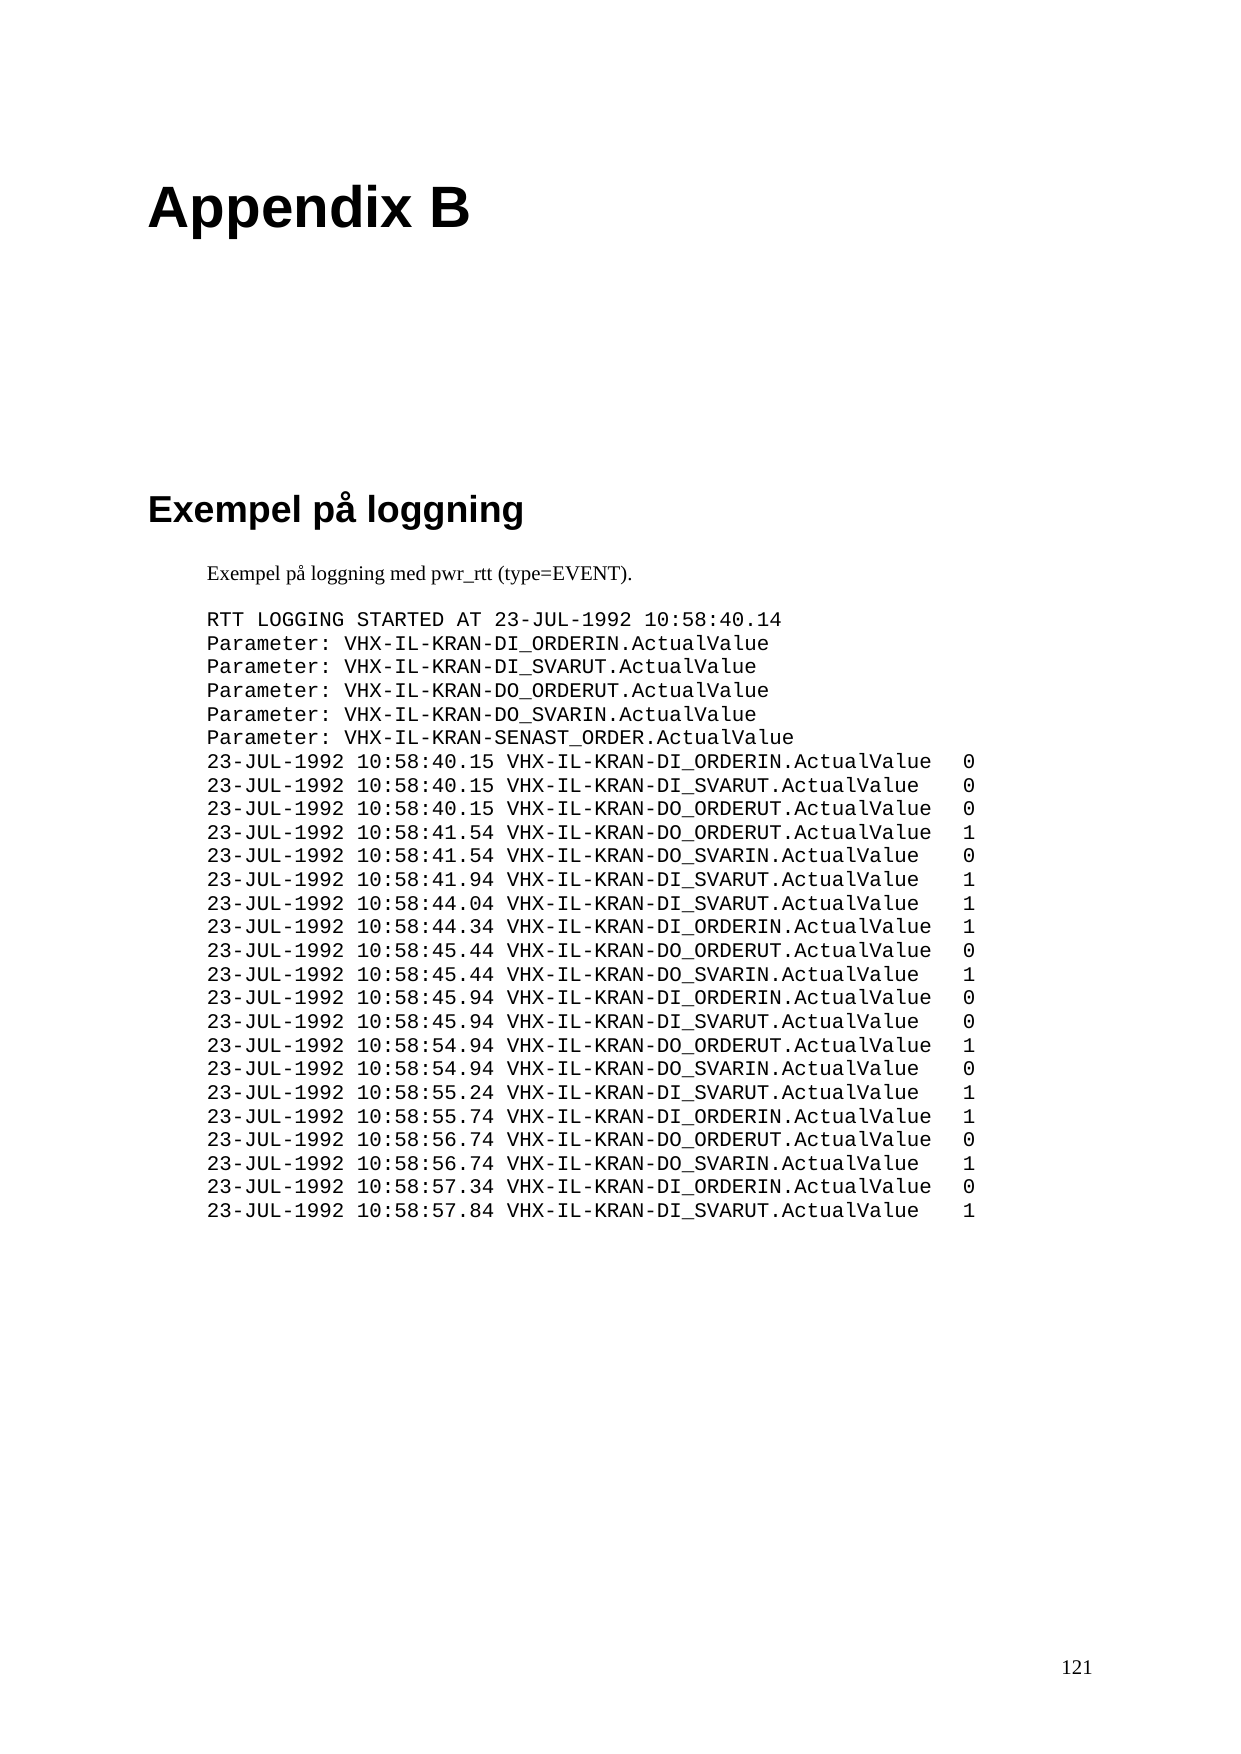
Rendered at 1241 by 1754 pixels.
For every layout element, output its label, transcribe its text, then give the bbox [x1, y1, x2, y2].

text 23-JUL-1992 10:58:56.74 VHX-IL-KRAN-DO_ORDERUT.ActualValue 0 [207, 1129, 1093, 1153]
text 23-JUL-1992 10:58:57.34 VHX-IL-KRAN-DI_ORDERIN.ActualValue 0 [207, 1177, 1093, 1200]
text 23-JUL-1992 10:58:55.74 VHX-IL-KRAN-DI_ORDERIN.ActualValue 1 [207, 1106, 1093, 1129]
text 23-JUL-1992 10:58:41.54 VHX-IL-KRAN-DO_SVARIN.ActualValue 0 [207, 846, 1093, 869]
text 23-JUL-1992 10:58:40.15 VHX-IL-KRAN-DI_ORDERIN.ActualValue 0 [207, 751, 1093, 774]
text 23-JUL-1992 10:58:45.44 VHX-IL-KRAN-DO_ORDERUT.ActualValue 0 [207, 940, 1093, 964]
text 23-JUL-1992 10:58:45.94 VHX-IL-KRAN-DI_ORDERIN.ActualValue 0 [207, 987, 1093, 1011]
text 23-JUL-1992 10:58:45.44 VHX-IL-KRAN-DO_SVARIN.ActualValue 1 [207, 964, 1093, 987]
text Parameter: VHX-IL-KRAN-DI_SVARUT.ActualValue [207, 656, 1093, 680]
text Parameter: VHX-IL-KRAN-SENAST_ORDER.ActualValue [207, 727, 1093, 751]
text 23-JUL-1992 10:58:54.94 VHX-IL-KRAN-DO_SVARIN.ActualValue 0 [207, 1058, 1093, 1082]
text 23-JUL-1992 10:58:57.84 VHX-IL-KRAN-DI_SVARUT.ActualValue 1 [207, 1200, 1093, 1224]
text 23-JUL-1992 10:58:40.15 VHX-IL-KRAN-DI_SVARUT.ActualValue 0 [207, 774, 1093, 798]
text 23-JUL-1992 10:58:41.94 VHX-IL-KRAN-DI_SVARUT.ActualValue 1 [207, 869, 1093, 893]
text 23-JUL-1992 10:58:54.94 VHX-IL-KRAN-DO_ORDERUT.ActualValue 1 [207, 1035, 1093, 1058]
text 23-JUL-1992 10:58:44.34 VHX-IL-KRAN-DI_ORDERIN.ActualValue 1 [207, 916, 1093, 940]
text 23-JUL-1992 10:58:41.54 VHX-IL-KRAN-DO_ORDERUT.ActualValue 1 [207, 822, 1093, 846]
text Parameter: VHX-IL-KRAN-DI_ORDERIN.ActualValue [207, 633, 1093, 656]
text Exempel på loggning med pwr_rtt (type=EVENT). [207, 561, 1093, 585]
text RTT LOGGING STARTED AT 23-JUL-1992 10:58:40.14 [207, 609, 1093, 633]
subtitle Exempel på loggning [148, 487, 1093, 531]
text 23-JUL-1992 10:58:55.24 VHX-IL-KRAN-DI_SVARUT.ActualValue 1 [207, 1082, 1093, 1106]
text 23-JUL-1992 10:58:40.15 VHX-IL-KRAN-DO_ORDERUT.ActualValue 0 [207, 798, 1093, 822]
text 23-JUL-1992 10:58:56.74 VHX-IL-KRAN-DO_SVARIN.ActualValue 1 [207, 1153, 1093, 1177]
subtitle Appendix B [148, 173, 1093, 240]
text Parameter: VHX-IL-KRAN-DO_SVARIN.ActualValue [207, 704, 1093, 727]
text Parameter: VHX-IL-KRAN-DO_ORDERUT.ActualValue [207, 680, 1093, 704]
text 23-JUL-1992 10:58:44.04 VHX-IL-KRAN-DI_SVARUT.ActualValue 1 [207, 893, 1093, 916]
text 23-JUL-1992 10:58:45.94 VHX-IL-KRAN-DI_SVARUT.ActualValue 0 [207, 1011, 1093, 1035]
